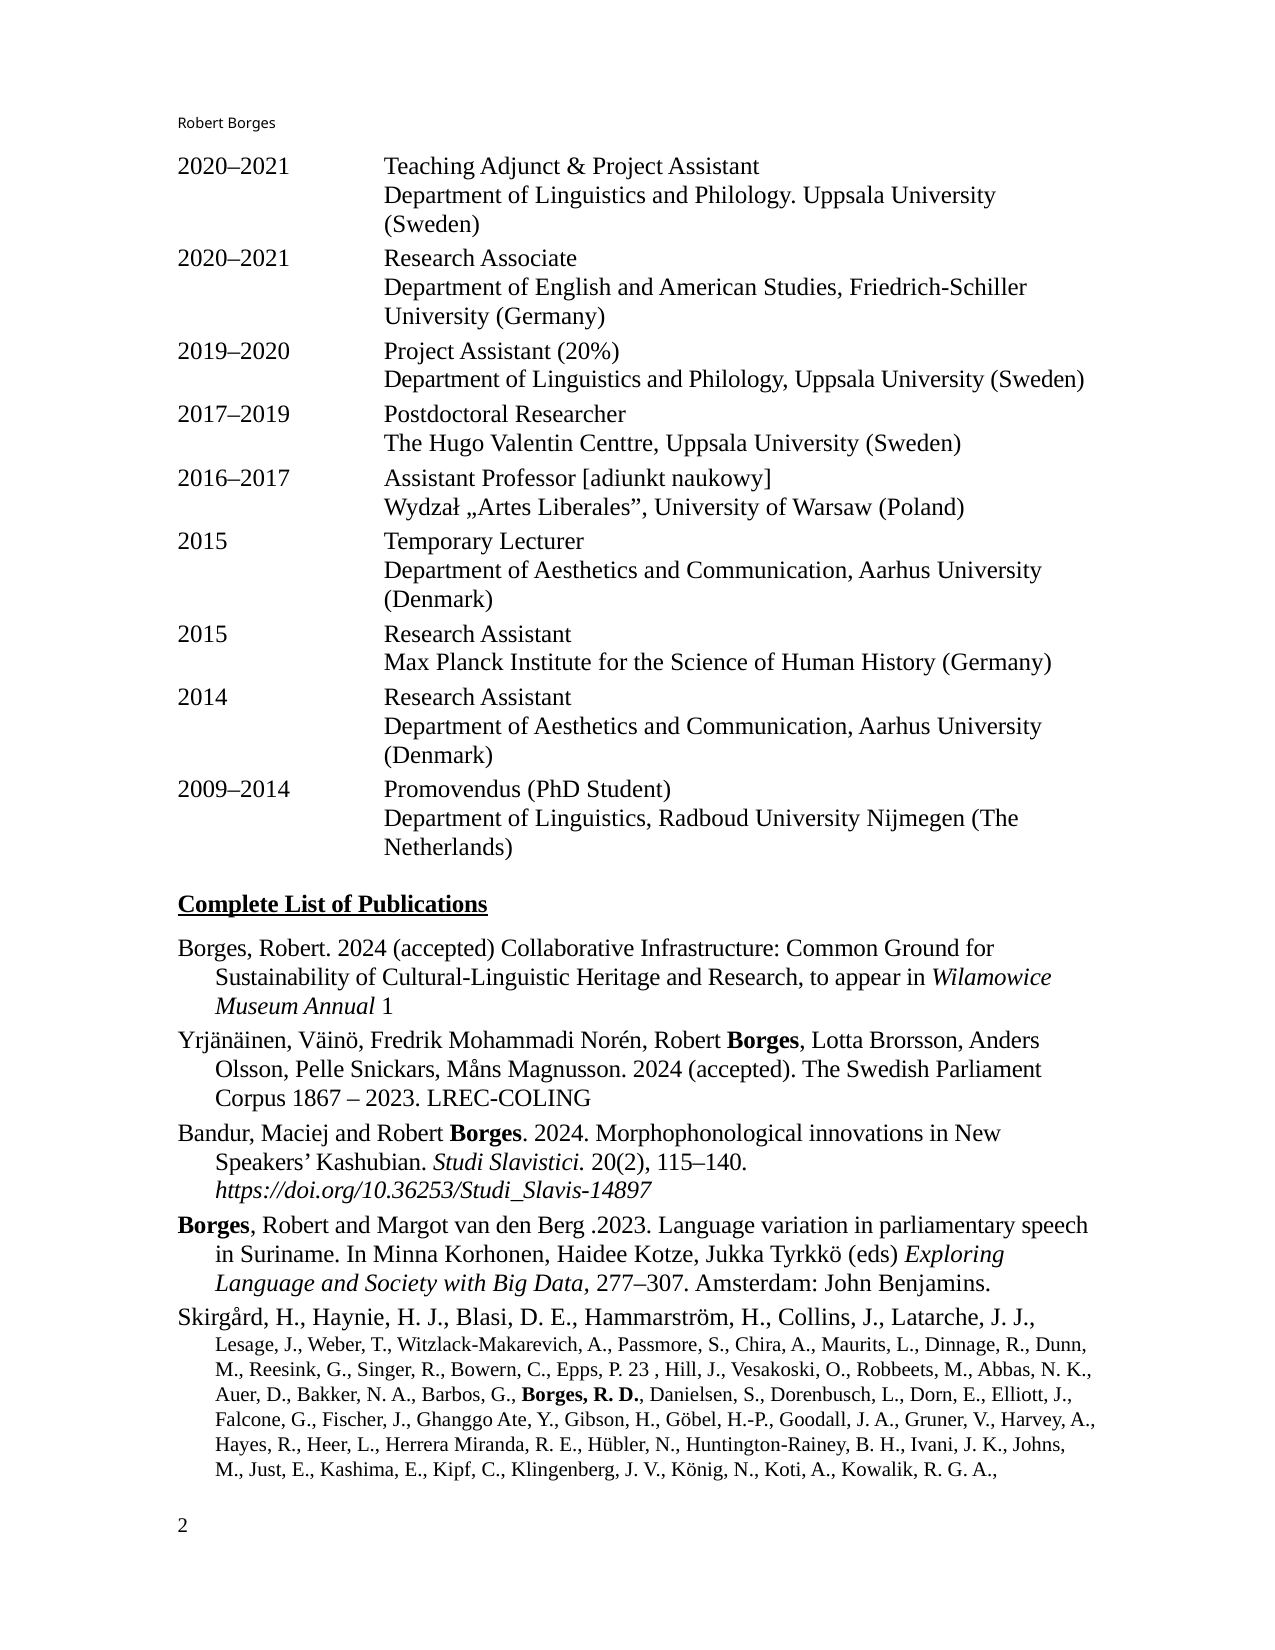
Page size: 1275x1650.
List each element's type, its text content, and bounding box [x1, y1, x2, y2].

text 2020–2021 Teaching Adjunct & Project Assistant [177, 151, 1098, 180]
text Department of English and American Studies, Friedrich-Schiller University (Germany) [177, 272, 1098, 330]
text Borges, Robert. 2024 (accepted) Collaborative Infrastructure: Common Ground for Sustainability of Cultural-Linguistic Heritage and Research, to appear in Wilamowice Museum Annual 1 [177, 933, 1098, 1019]
text Skirgård, H., Haynie, H. J., Blasi, D. E., Hammarström, H., Collins, J., Latarche, J. J., Lesage, J., Weber, T., Witzlack-Makarevich, A., Passmore, S., Chira, A., Maurits, L., Dinnage, R., Dunn, M., Reesink, G., Singer, R., Bowern, C., Epps, P. 23 , Hill, J., Vesakoski, O., Robbeets, M., Abbas, N. K., Auer, D., Bakker, N. A., Barbos, G., Borges, R. D., Danielsen, S., Dorenbusch, L., Dorn, E., Elliott, J., Falcone, G., Fischer, J., Ghanggo Ate, Y., Gibson, H., Göbel, H.-P., Goodall, J. A., Gruner, V., Harvey, A., Hayes, R., Heer, L., Herrera Miranda, R. E., Hübler, N., Huntington-Rainey, B. H., Ivani, J. K., Johns, M., Just, E., Kashima, E., Kipf, C., Klingenberg, J. V., König, N., Koti, A., Kowalik, R. G. A., [177, 1302, 1098, 1481]
text Department of Linguistics, Radboud University Nijmegen (The Netherlands) [177, 803, 1098, 861]
text 2016–2017 Assistant Professor [adiunkt naukowy] [177, 463, 1098, 492]
text 2014 Research Assistant [177, 682, 1098, 711]
text Wydzał „Artes Liberales”, University of Warsaw (Poland) [177, 492, 1098, 520]
text 2020–2021 Research Associate [177, 243, 1098, 272]
text Max Planck Institute for the Science of Human History (Germany) [177, 647, 1098, 676]
text Borges, Robert and Margot van den Berg .2023. Language variation in parliamentary speech in Suriname. In Minna Korhonen, Haidee Kotze, Jukka Tyrkkö (eds) Exploring Language and Society with Big Data, 277–307. Amsterdam: John Benjamins. [177, 1210, 1098, 1296]
text 2009–2014 Promovendus (PhD Student) [177, 774, 1098, 803]
text 2017–2019 Postdoctoral Researcher [177, 399, 1098, 428]
text Department of Linguistics and Philology, Uppsala University (Sweden) [177, 364, 1098, 393]
text Department of Linguistics and Philology. Uppsala University (Sweden) [177, 180, 1098, 237]
text 2015 Research Assistant [177, 619, 1098, 647]
text 2019–2020 Project Assistant (20%) [177, 336, 1098, 364]
text Department of Aesthetics and Communication, Aarhus University (Denmark) [177, 555, 1098, 613]
text 2015 Temporary Lecturer [177, 526, 1098, 555]
text Bandur, Maciej and Robert Borges. 2024. Morphophonological innovations in New Speakers’ Kashubian. Studi Slavistici. 20(2), 115–140. https://doi.org/10.36253/Studi_Slavis-14897 [177, 1118, 1098, 1204]
text Complete List of Publications [177, 889, 1098, 918]
text Department of Aesthetics and Communication, Aarhus University (Denmark) [177, 711, 1098, 768]
text The Hugo Valentin Centtre, Uppsala University (Sweden) [177, 428, 1098, 457]
text Yrjänäinen, Väinö, Fredrik Mohammadi Norén, Robert Borges, Lotta Brorsson, Anders Olsson, Pelle Snickars, Måns Magnusson. 2024 (accepted). The Swedish Parliament Corpus 1867 – 2023. LREC-COLING [177, 1026, 1098, 1112]
